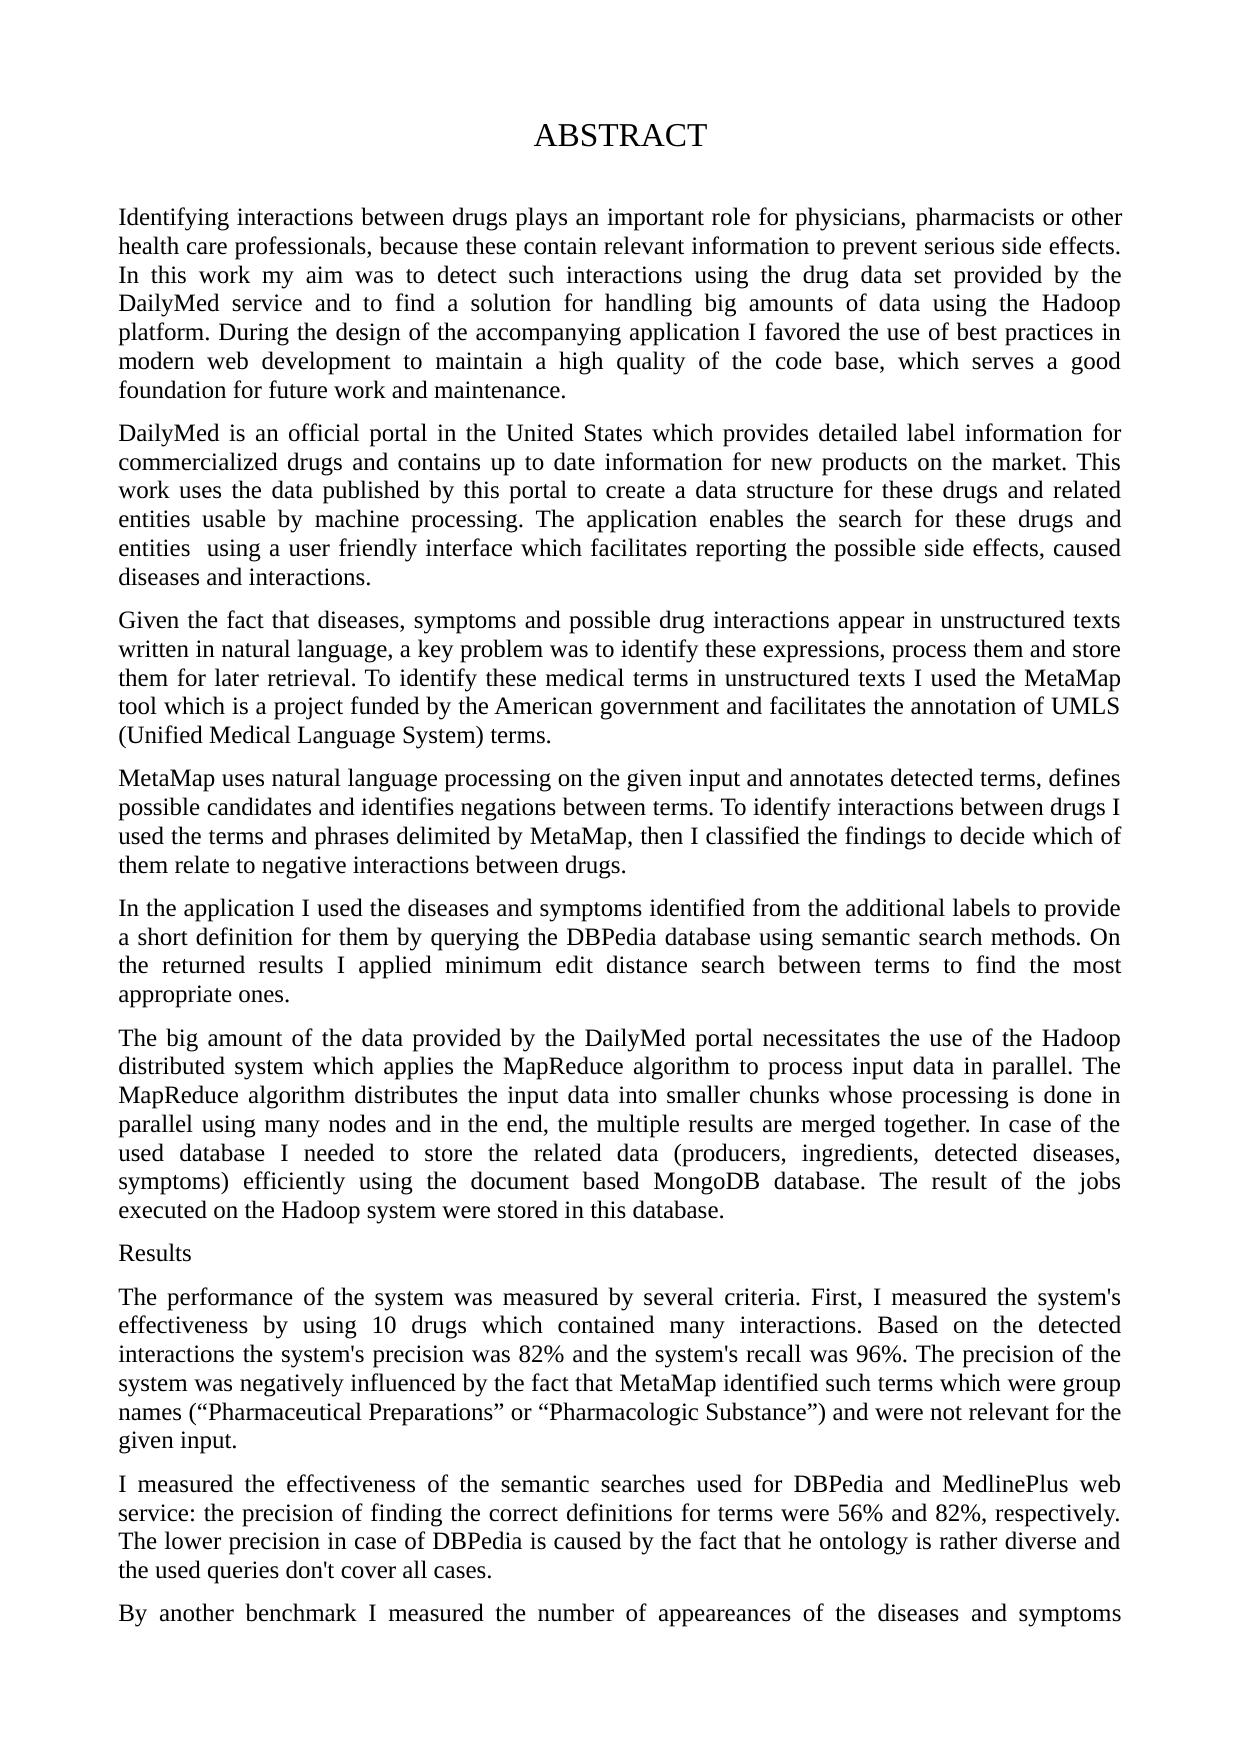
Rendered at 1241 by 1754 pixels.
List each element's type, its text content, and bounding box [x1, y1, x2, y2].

text The big amount of the data provided by the DailyMed portal necessitates the use of the Hadoop distributed system which applies the MapReduce algorithm to process input data in parallel. The MapReduce algorithm distributes the input data into smaller chunks whose processing is done in parallel using many nodes and in the end, the multiple results are merged together. In case of the used database I needed to store the related data (producers, ingredients, detected diseases, symptoms) efficiently using the document based MongoDB database. The result of the jobs executed on the Hadoop system were stored in this database. [118, 1023, 1122, 1224]
text DailyMed is an official portal in the United States which provides detailed label information for commercialized drugs and contains up to date information for new products on the market. This work uses the data published by this portal to create a data structure for these drugs and related entities usable by machine processing. The application enables the search for these drugs and entities using a user friendly interface which facilitates reporting the possible side effects, caused diseases and interactions. [118, 418, 1122, 591]
text Given the fact that diseases, symptoms and possible drug interactions appear in unstructured texts written in natural language, a key problem was to identify these expressions, process them and store them for later retrieval. To identify these medical terms in unstructured texts I used the MetaMap tool which is a project funded by the American government and facilitates the annotation of UMLS (Unified Medical Language System) terms. [118, 605, 1122, 749]
text In the application I used the diseases and symptoms identified from the additional labels to provide a short definition for them by querying the DBPedia database using semantic search methods. On the returned results I applied minimum edit distance search between terms to find the most appropriate ones. [118, 893, 1122, 1008]
text Identifying interactions between drugs plays an important role for physicians, pharmacists or other health care professionals, because these contain relevant information to prevent serious side effects. In this work my aim was to detect such interactions using the drug data set provided by the DailyMed service and to find a solution for handling big amounts of data using the Hadoop platform. During the design of the accompanying application I favored the use of best practices in modern web development to maintain a high quality of the code base, which serves a good foundation for future work and maintenance. [118, 202, 1122, 403]
text ABSTRACT [118, 118, 1122, 154]
text Results [118, 1238, 1122, 1267]
text By another benchmark I measured the number of appeareances of the diseases and symptoms [118, 1598, 1122, 1627]
text MetaMap uses natural language processing on the given input and annotates detected terms, defines possible candidates and identifies negations between terms. To identify interactions between drugs I used the terms and phrases delimited by MetaMap, then I classified the findings to decide which of them relate to negative interactions between drugs. [118, 763, 1122, 878]
text I measured the effectiveness of the semantic searches used for DBPedia and MedlinePlus web service: the precision of finding the correct definitions for terms were 56% and 82%, respectively. The lower precision in case of DBPedia is caused by the fact that he ontology is rather diverse and the used queries don't cover all cases. [118, 1469, 1122, 1584]
text The performance of the system was measured by several criteria. First, I measured the system's effectiveness by using 10 drugs which contained many interactions. Based on the detected interactions the system's precision was 82% and the system's recall was 96%. The precision of the system was negatively influenced by the fact that MetaMap identified such terms which were group names (“Pharmaceutical Preparations” or “Pharmacologic Substance”) and were not relevant for the given input. [118, 1282, 1122, 1454]
